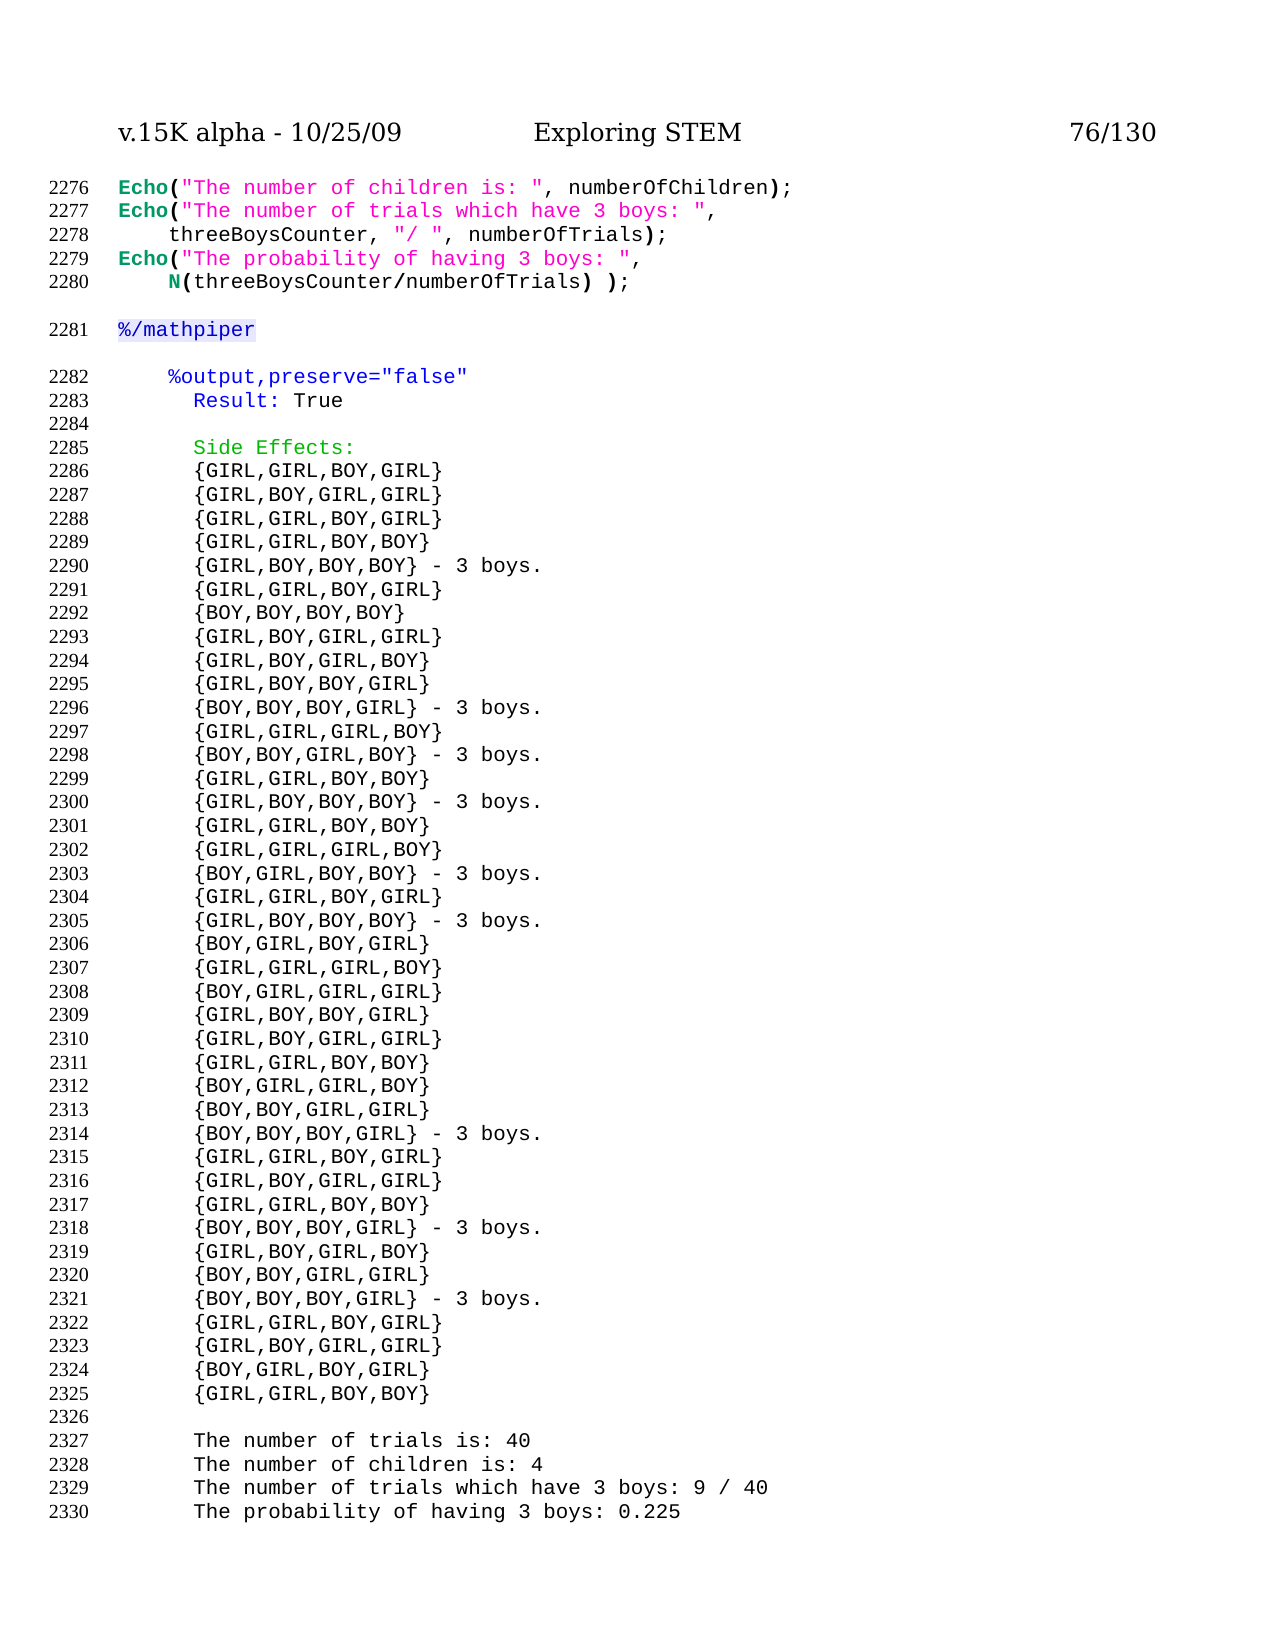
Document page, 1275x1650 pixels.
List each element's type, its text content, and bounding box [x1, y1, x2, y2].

text {GIRL,BOY,GIRL,GIRL} [118, 1170, 1157, 1193]
text {BOY,GIRL,BOY,BOY} - 3 boys. [118, 862, 1157, 886]
text {BOY,GIRL,GIRL,GIRL} [118, 981, 1157, 1004]
text {BOY,BOY,BOY,BOY} [118, 602, 1157, 626]
text {GIRL,BOY,BOY,GIRL} [118, 673, 1157, 697]
text {GIRL,GIRL,BOY,GIRL} [118, 1312, 1157, 1335]
text {GIRL,GIRL,BOY,GIRL} [118, 508, 1157, 531]
text {GIRL,BOY,GIRL,GIRL} [118, 1335, 1157, 1359]
text {GIRL,GIRL,BOY,GIRL} [118, 886, 1157, 910]
text The number of children is: 4 [118, 1454, 1157, 1477]
text {GIRL,BOY,BOY,BOY} - 3 boys. [118, 555, 1157, 579]
text N(threeBoysCounter/numberOfTrials) ); [118, 271, 1157, 295]
text {GIRL,GIRL,GIRL,BOY} [118, 957, 1157, 981]
text {GIRL,BOY,BOY,BOY} - 3 boys. [118, 910, 1157, 933]
text {BOY,BOY,GIRL,GIRL} [118, 1264, 1157, 1288]
text {BOY,BOY,BOY,GIRL} - 3 boys. [118, 1288, 1157, 1312]
text {GIRL,GIRL,BOY,GIRL} [118, 1146, 1157, 1170]
text Side Effects: [118, 437, 1157, 461]
text Echo("The number of children is: ", numberOfChildren); [118, 177, 1157, 200]
text Echo("The probability of having 3 boys: ", [118, 248, 1157, 271]
text {GIRL,GIRL,BOY,BOY} [118, 815, 1157, 839]
text {BOY,BOY,GIRL,BOY} - 3 boys. [118, 744, 1157, 768]
text {GIRL,BOY,BOY,GIRL} [118, 1004, 1157, 1028]
text {BOY,BOY,BOY,GIRL} - 3 boys. [118, 1123, 1157, 1146]
text {GIRL,GIRL,BOY,BOY} [118, 1383, 1157, 1406]
text The number of trials is: 40 [118, 1430, 1157, 1454]
text {GIRL,GIRL,BOY,GIRL} [118, 461, 1157, 484]
text {GIRL,BOY,BOY,BOY} - 3 boys. [118, 792, 1157, 815]
text {BOY,GIRL,BOY,GIRL} [118, 1359, 1157, 1383]
text {GIRL,GIRL,BOY,GIRL} [118, 579, 1157, 602]
text Result: True [118, 389, 1157, 413]
text {GIRL,GIRL,BOY,BOY} [118, 1193, 1157, 1217]
text {GIRL,BOY,GIRL,GIRL} [118, 1028, 1157, 1052]
text {GIRL,GIRL,BOY,BOY} [118, 531, 1157, 555]
text {BOY,BOY,GIRL,GIRL} [118, 1099, 1157, 1123]
text Echo("The number of trials which have 3 boys: ", [118, 200, 1157, 224]
text {GIRL,GIRL,GIRL,BOY} [118, 721, 1157, 744]
text {GIRL,BOY,GIRL,GIRL} [118, 484, 1157, 508]
text %/mathpiper [118, 319, 1157, 342]
text {GIRL,BOY,GIRL,GIRL} [118, 626, 1157, 650]
text {GIRL,GIRL,BOY,BOY} [118, 768, 1157, 792]
text {GIRL,GIRL,BOY,BOY} [118, 1052, 1157, 1075]
text {GIRL,BOY,GIRL,BOY} [118, 1241, 1157, 1264]
text {BOY,GIRL,GIRL,BOY} [118, 1075, 1157, 1099]
text {BOY,GIRL,BOY,GIRL} [118, 933, 1157, 957]
text %output,preserve="false" [118, 366, 1157, 389]
text {GIRL,BOY,GIRL,BOY} [118, 650, 1157, 673]
text {BOY,BOY,BOY,GIRL} - 3 boys. [118, 697, 1157, 721]
text {GIRL,GIRL,GIRL,BOY} [118, 839, 1157, 862]
text threeBoysCounter, "/ ", numberOfTrials); [118, 224, 1157, 248]
text {BOY,BOY,BOY,GIRL} - 3 boys. [118, 1217, 1157, 1241]
text The number of trials which have 3 boys: 9 / 40 [118, 1477, 1157, 1501]
text The probability of having 3 boys: 0.225 [118, 1501, 1157, 1524]
